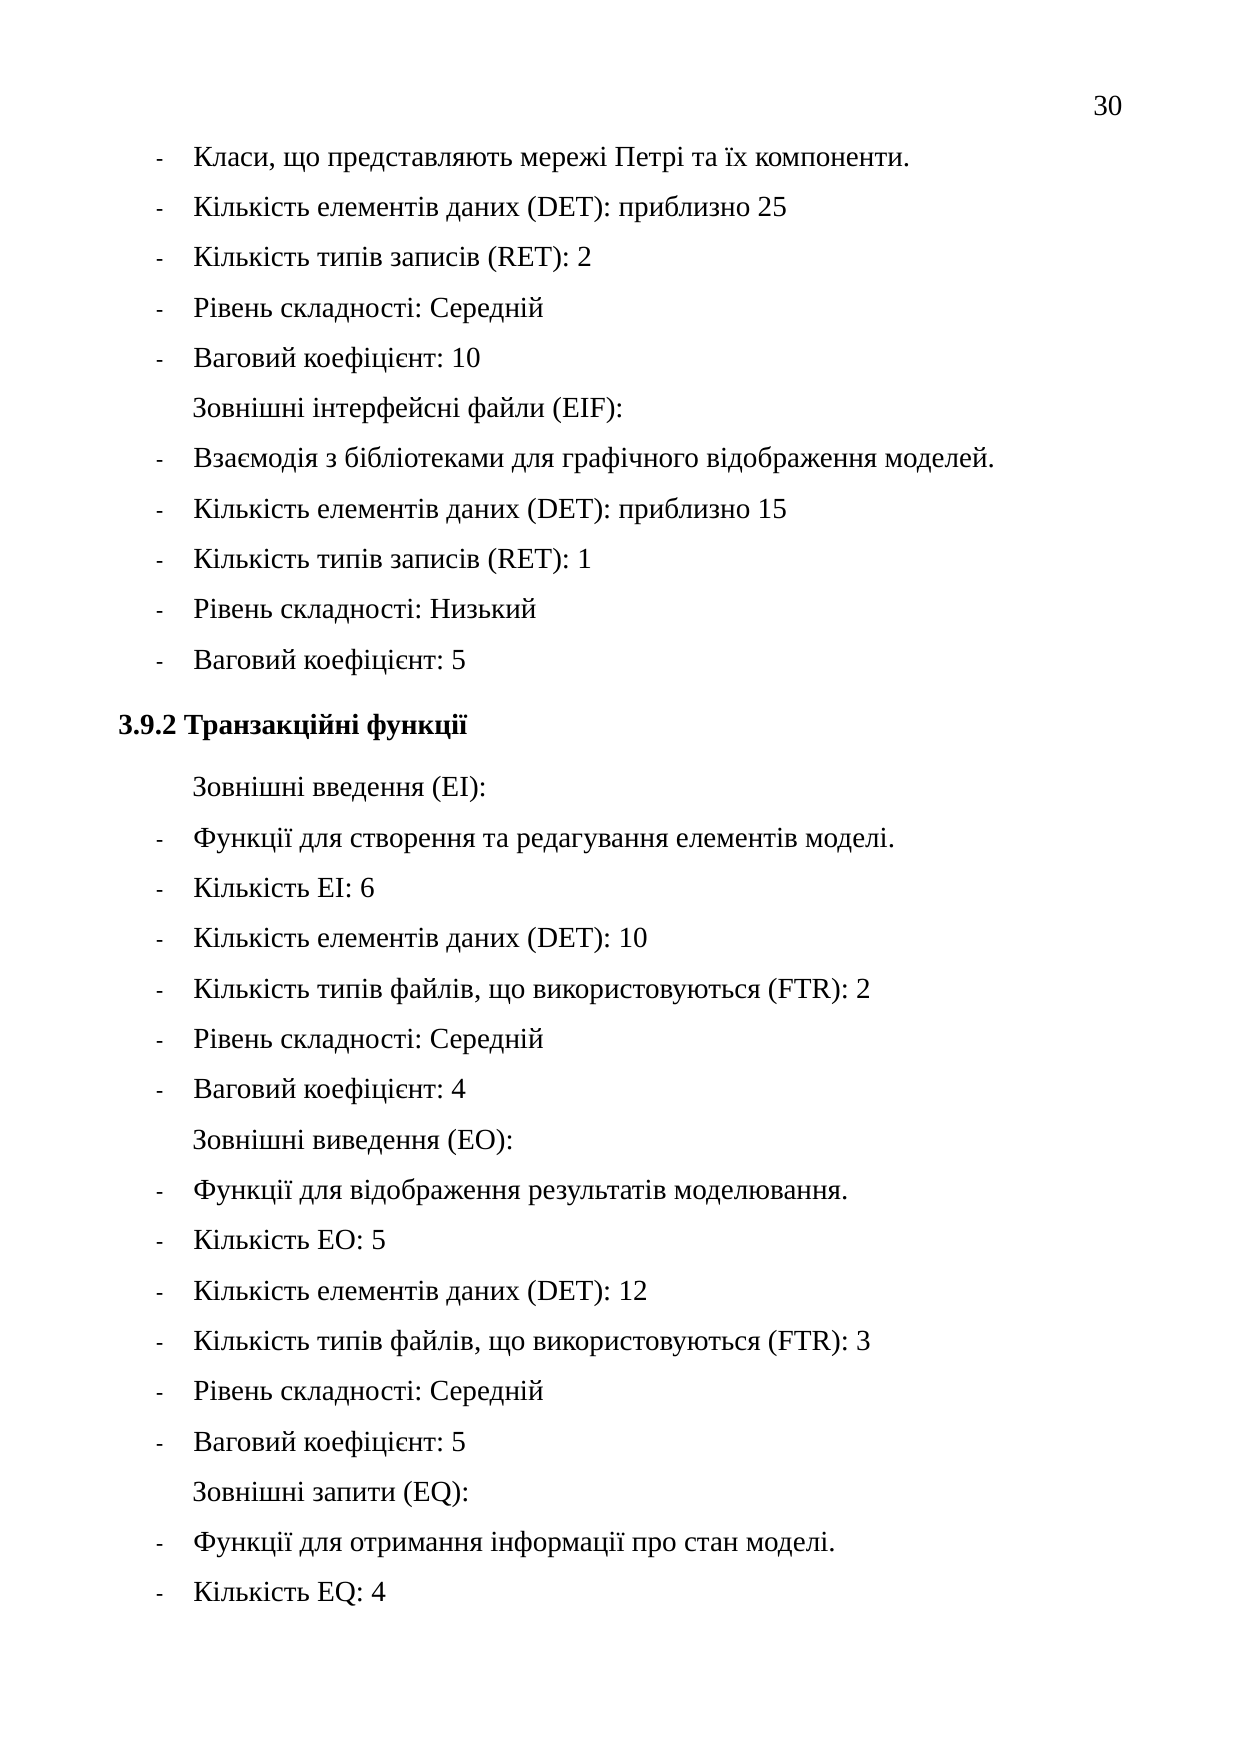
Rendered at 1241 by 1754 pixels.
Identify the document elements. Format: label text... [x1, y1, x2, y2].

list Функції для створення та редагування елементів моделі. [156, 820, 1122, 853]
list Кількість елементів даних (DET): 10 [156, 921, 1122, 954]
list Кількість елементів даних (DET): 12 [156, 1273, 1122, 1306]
list Рівень складності: Середній [156, 1021, 1122, 1055]
list Кількість типів файлів, що використовуються (FTR): 3 [156, 1323, 1122, 1357]
list Ваговий коефіцієнт: 4 [156, 1071, 1122, 1105]
list Кількість типів записів (RET): 2 [156, 239, 1122, 273]
text Зовнішні запити (EQ): [118, 1474, 1122, 1507]
list Кількість EQ: 4 [156, 1574, 1122, 1608]
list Функції для отримання інформації про стан моделі. [156, 1524, 1122, 1558]
list Взаємодія з бібліотеками для графічного відображення моделей. [156, 441, 1122, 474]
text Зовнішні введення (EI): [118, 769, 1122, 803]
text Зовнішні виведення (EO): [118, 1122, 1122, 1155]
list Ваговий коефіцієнт: 5 [156, 642, 1122, 675]
list Кількість EO: 5 [156, 1222, 1122, 1256]
list Рівень складності: Низький [156, 592, 1122, 625]
text Зовнішні інтерфейсні файли (EIF): [118, 390, 1122, 424]
list Класи, що представляють мережі Петрі та їх компоненти. [156, 139, 1122, 172]
list Рівень складності: Середній [156, 1373, 1122, 1407]
list Кількість типів файлів, що використовуються (FTR): 2 [156, 971, 1122, 1004]
list Кількість типів записів (RET): 1 [156, 541, 1122, 575]
list Кількість елементів даних (DET): приблизно 25 [156, 189, 1122, 223]
list Кількість EI: 6 [156, 870, 1122, 904]
subtitle Транзакційні функції [118, 707, 1122, 740]
list Кількість елементів даних (DET): приблизно 15 [156, 491, 1122, 524]
list Ваговий коефіцієнт: 5 [156, 1424, 1122, 1457]
list Рівень складності: Середній [156, 290, 1122, 323]
list Функції для відображення результатів моделювання. [156, 1172, 1122, 1206]
list Ваговий коефіцієнт: 10 [156, 340, 1122, 373]
